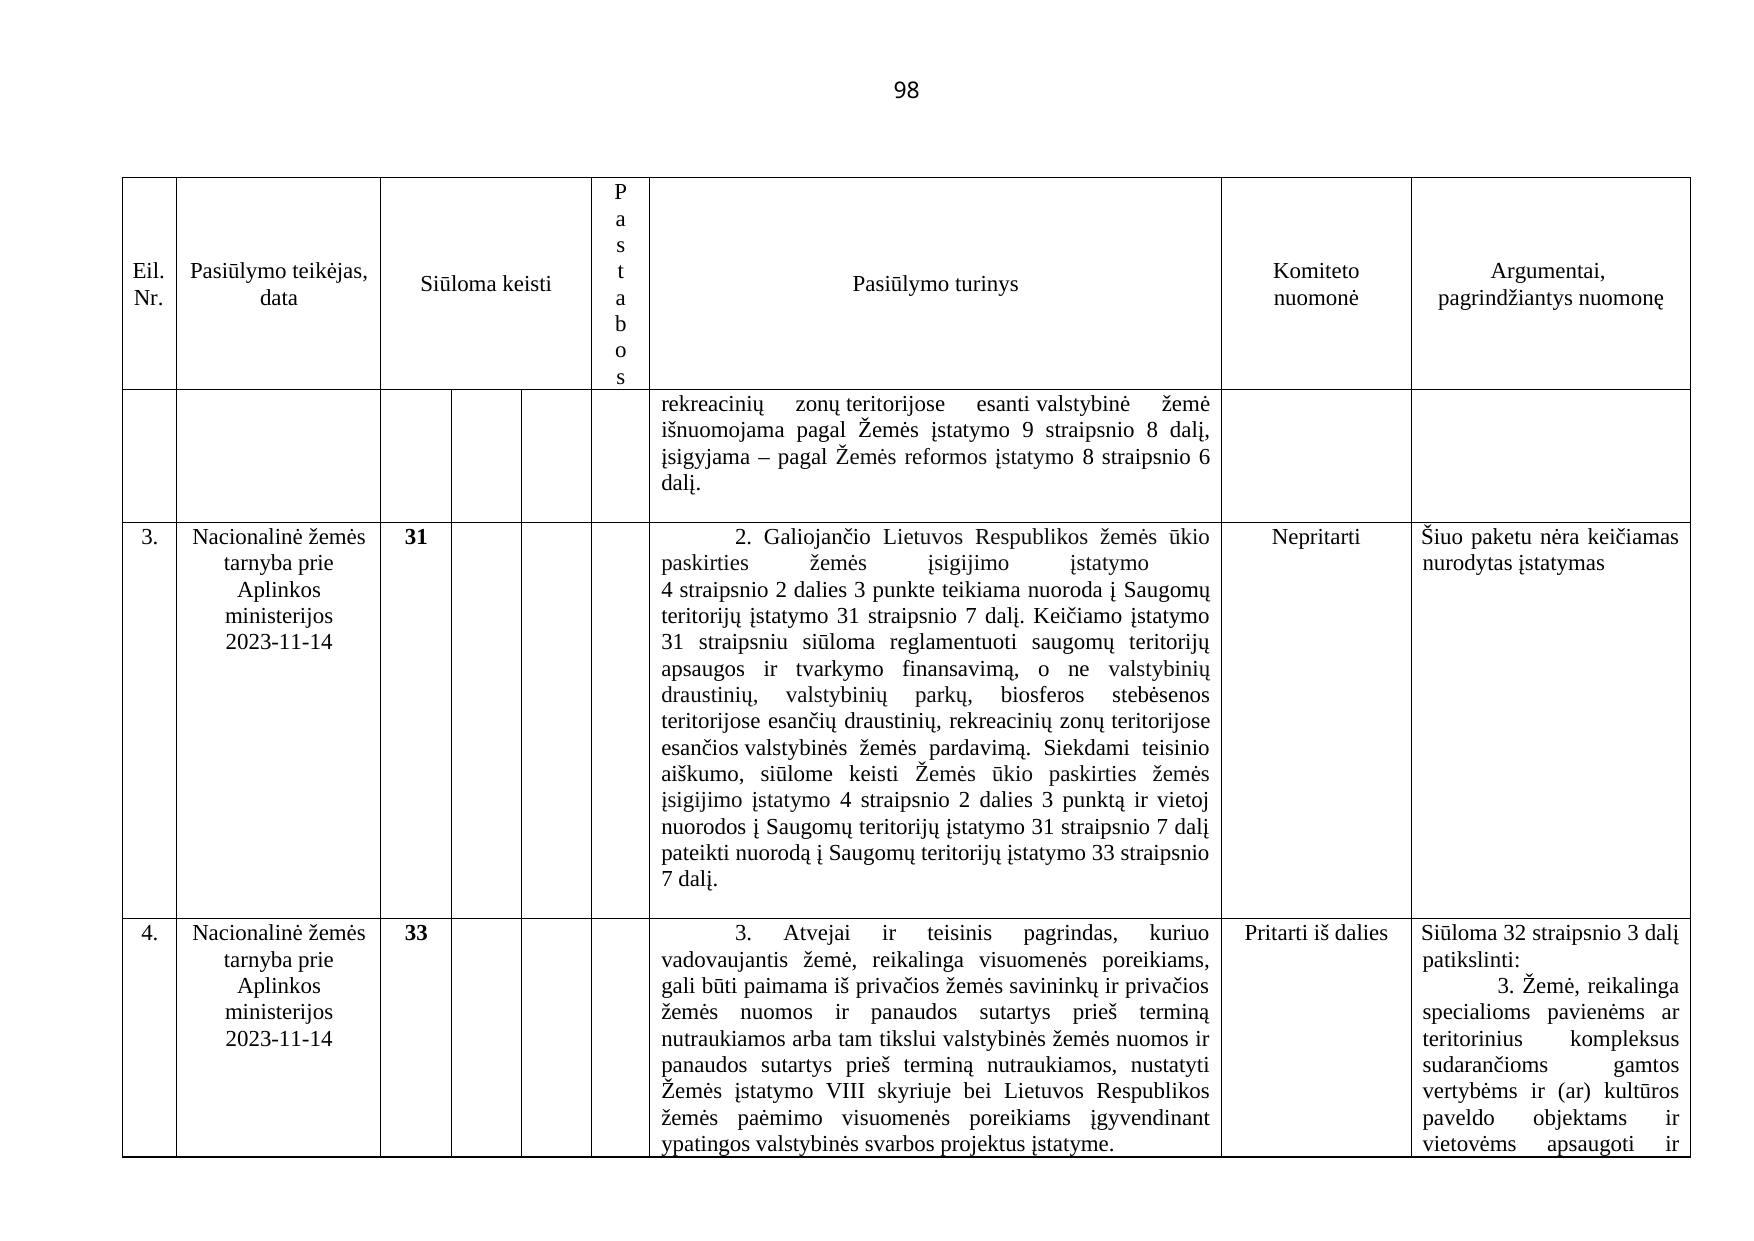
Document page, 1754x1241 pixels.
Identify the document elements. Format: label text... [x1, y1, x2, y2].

table_cell [1412, 390, 1690, 522]
table_cell 33 [381, 919, 451, 1156]
table_cell 4. [123, 919, 176, 1156]
table_cell [177, 390, 380, 522]
table_cell [452, 390, 521, 522]
table_cell [522, 390, 591, 522]
table_cell [1222, 390, 1411, 522]
table_cell [592, 919, 649, 1156]
table_cell Šiuo paketu nėra keičiamas nurodytas įstatymas [1412, 523, 1690, 918]
table_cell [452, 919, 521, 1156]
table_cell Nepritarti [1222, 523, 1411, 918]
table_cell Siūloma 32 straipsnio 3 dalį patikslinti: 3. Žemė, reikalinga specialioms pavienėms ar teritorinius kompleksus sudarančioms gamtos vertybėms ir (ar) kultūros paveldo objektams ir vietovėms apsaugoti ir [1412, 919, 1690, 1156]
table_cell [452, 523, 521, 918]
table_header Pastabos [592, 178, 649, 389]
table_cell [522, 919, 591, 1156]
table_header Komiteto nuomonė [1222, 178, 1411, 389]
table_cell 3. Atvejai ir teisinis pagrindas, kuriuo vadovaujantis žemė, reikalinga visuomenės poreikiams, gali būti paimama iš privačios žemės savininkų ir privačios žemės nuomos ir panaudos sutartys prieš terminą nutraukiamos arba tam tikslui valstybinės žemės nuomos ir panaudos sutartys prieš terminą nutraukiamos, nustatyti Žemės įstatymo VIII skyriuje bei Lietuvos Respublikos žemės paėmimo visuomenės poreikiams įgyvendinant ypatingos valstybinės svarbos projektus įstatyme. [650, 919, 1221, 1156]
table_cell 3. [123, 523, 176, 918]
table_cell [592, 390, 649, 522]
table_cell [522, 523, 591, 918]
table_header Pasiūlymo teikėjas, data [177, 178, 380, 389]
table_cell 31 [381, 523, 451, 918]
table_cell [381, 390, 451, 522]
table_header Siūloma keisti [381, 178, 591, 389]
table_cell [592, 523, 649, 918]
table_cell Nacionalinė žemės tarnyba prie Aplinkos ministerijos 2023-11-14 [177, 523, 380, 918]
table_cell Nacionalinė žemės tarnyba prie Aplinkos ministerijos 2023-11-14 [177, 919, 380, 1156]
table_header Eil. Nr. [123, 178, 176, 389]
table_cell [123, 390, 176, 522]
table_header Pasiūlymo turinys [650, 178, 1221, 389]
table_cell 2. Galiojančio Lietuvos Respublikos žemės ūkio paskirties žemės įsigijimo įstatymo 4 straipsnio 2 dalies 3 punkte teikiama nuoroda į Saugomų teritorijų įstatymo 31 straipsnio 7 dalį. Keičiamo įstatymo 31 straipsniu siūloma reglamentuoti saugomų teritorijų apsaugos ir tvarkymo finansavimą, o ne valstybinių draustinių, valstybinių parkų, biosferos stebėsenos teritorijose esančių draustinių, rekreacinių zonų teritorijose esančios valstybinės žemės pardavimą. Siekdami teisinio aiškumo, siūlome keisti Žemės ūkio paskirties žemės įsigijimo įstatymo 4 straipsnio 2 dalies 3 punktą ir vietoj nuorodos į Saugomų teritorijų įstatymo 31 straipsnio 7 dalį pateikti nuorodą į Saugomų teritorijų įstatymo 33 straipsnio 7 dalį. [650, 523, 1221, 918]
table_cell rekreacinių zonų teritorijose esanti valstybinė žemė išnuomojama pagal Žemės įstatymo 9 straipsnio 8 dalį, įsigyjama – pagal Žemės reformos įstatymo 8 straipsnio 6 dalį. [650, 390, 1221, 522]
table_header Argumentai, pagrindžiantys nuomonę [1412, 178, 1690, 389]
table_cell Pritarti iš dalies [1222, 919, 1411, 1156]
